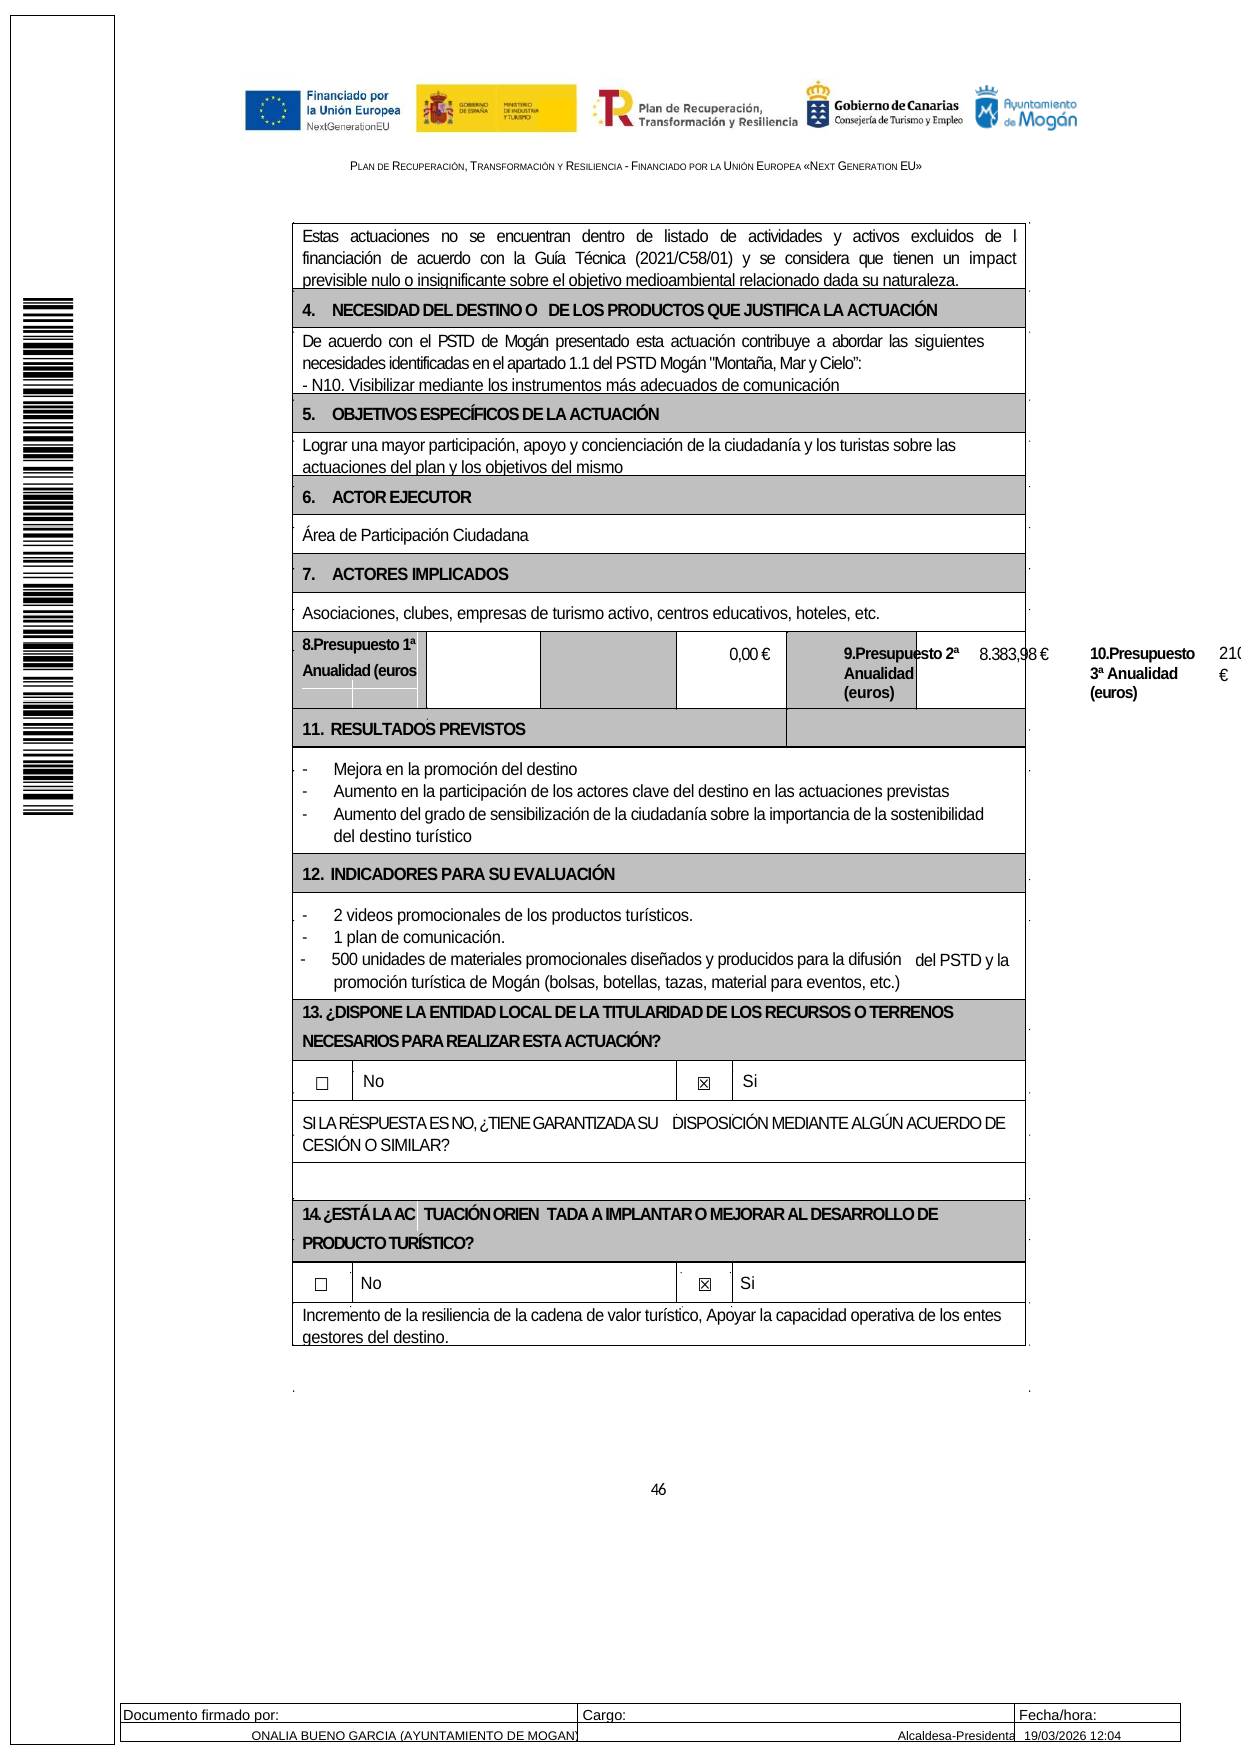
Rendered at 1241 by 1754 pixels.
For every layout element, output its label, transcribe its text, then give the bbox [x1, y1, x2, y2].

table_cell ☐ [302, 1263, 352, 1302]
table_cell ONALIA BUENO GARCIA (AYUNTAMIENTO DE MOGAN) [121, 1723, 577, 1741]
table_cell [732, 554, 787, 592]
table_cell [1017, 1201, 1025, 1261]
table_cell [667, 515, 676, 553]
table_cell [787, 1061, 796, 1100]
table_cell No [353, 1263, 417, 1302]
table_cell [676, 1231, 732, 1261]
table_cell [550, 1163, 667, 1200]
table_cell [293, 1201, 302, 1261]
table_cell [418, 1061, 426, 1100]
table_cell [667, 632, 676, 708]
table_cell Si [733, 1061, 787, 1100]
table_cell [907, 394, 916, 432]
table_cell [732, 515, 787, 553]
picture [21, 296, 75, 818]
table_cell PRODUCTO TURÍSTICO? [302, 1231, 541, 1261]
table_cell [676, 554, 732, 592]
table_cell Incremento de la resiliencia de la cadena de valor turístico, Apoyar la capacidad operativa de los entes gestores del destino. [302, 1303, 1017, 1345]
table_cell [916, 1163, 1017, 1200]
table_cell [667, 854, 676, 892]
table_cell 7. ACTORES IMPLICADOS [302, 554, 541, 592]
table_cell [787, 1231, 796, 1261]
table_cell [732, 476, 787, 514]
table_cell [541, 1263, 550, 1302]
table_cell [302, 689, 352, 708]
table_header Fecha/hora: [1015, 1704, 1180, 1722]
table_cell [796, 554, 907, 592]
table_header [1017, 224, 1025, 288]
table_cell [293, 476, 302, 514]
table_cell [1017, 1303, 1025, 1345]
table_cell [293, 854, 302, 892]
table_cell [1017, 593, 1025, 631]
table_cell [916, 1061, 1017, 1100]
table_cell [916, 554, 1017, 592]
table_cell Lograr una mayor participación, apoyo y concienciación de la ciudadanía y los turistas sobre las actuaciones del plan y los objetivos del mismo [302, 433, 1017, 475]
table_cell [541, 709, 550, 746]
table_cell [796, 1163, 907, 1200]
table_cell [550, 709, 667, 746]
table_cell [676, 709, 732, 746]
table_cell [907, 1163, 916, 1200]
table_cell [426, 1061, 541, 1100]
table_cell [1017, 554, 1025, 592]
table_cell [550, 680, 667, 708]
table_cell [1017, 289, 1025, 327]
table_cell [1017, 476, 1025, 514]
table_cell ☒ [677, 1061, 732, 1100]
table_cell 11. RESULTADOS PREVISTOS [302, 709, 541, 746]
table_cell [667, 1163, 676, 1200]
table_cell [916, 709, 1017, 746]
table_cell De acuerdo con el PSTD de Mogán presentado esta actuación contribuye a abordar las siguientes necesidades identificadas en el apartado 1.1 del PSTD Mogán "Montaña, Mar y Cielo”: - N10. Visibilizar mediante los instrumentos más adecuados de comunicación [302, 328, 1017, 393]
table_cell [1017, 748, 1025, 853]
table_cell [293, 1263, 302, 1302]
table_cell [293, 515, 302, 553]
table_cell TUACIÓN ORIEN [418, 1201, 541, 1231]
table_cell [541, 1061, 550, 1100]
table_cell [541, 1163, 550, 1200]
table_cell [732, 709, 786, 746]
table_cell [796, 1231, 907, 1261]
table_cell [293, 394, 302, 432]
table_cell [293, 328, 302, 393]
table_cell [1017, 1061, 1025, 1100]
table_cell [796, 1263, 907, 1302]
table_cell del PSTD y la [907, 893, 1017, 999]
table_cell [550, 554, 667, 592]
table_cell [293, 289, 302, 327]
table_cell [796, 709, 907, 746]
table_cell [787, 1163, 796, 1200]
table_cell [907, 476, 916, 514]
table_cell [1017, 854, 1025, 892]
table_cell [796, 680, 907, 708]
table_cell [916, 1231, 1017, 1261]
table_cell 14. ¿ESTÁ LA AC [302, 1201, 417, 1231]
table_cell [796, 1030, 907, 1060]
table_cell [796, 1061, 907, 1100]
table_cell [1017, 1000, 1025, 1060]
table_cell [732, 854, 787, 892]
table_cell [787, 515, 796, 553]
picture [229, 78, 969, 138]
table_cell [676, 1163, 732, 1200]
table_cell [796, 394, 907, 432]
table_cell [293, 554, 302, 592]
table_cell [1017, 394, 1025, 432]
table_cell No [353, 1061, 417, 1100]
table_cell [916, 1263, 1017, 1302]
table_cell [293, 1061, 302, 1100]
table_cell [550, 1061, 667, 1100]
table_cell [787, 394, 796, 432]
table_header Documento firmado por: [121, 1704, 577, 1722]
table_cell [732, 632, 786, 708]
table_cell [550, 476, 667, 514]
table_cell [907, 554, 916, 592]
table_cell [916, 515, 1017, 553]
table_header Cargo: [578, 1704, 1014, 1722]
table_cell [907, 1263, 916, 1302]
table_cell [677, 632, 732, 708]
table_cell [541, 632, 550, 708]
table_cell [550, 1231, 667, 1261]
table_cell [732, 394, 787, 432]
table_cell [732, 1231, 787, 1261]
table_cell [667, 554, 676, 592]
table_cell [427, 632, 540, 708]
table_cell [916, 394, 1017, 432]
table_cell [796, 515, 907, 553]
table_cell Área de Participación Ciudadana [302, 515, 541, 553]
table_cell [907, 1061, 916, 1100]
table_cell [293, 632, 302, 708]
table_cell [916, 854, 1017, 892]
table_cell [787, 709, 796, 746]
table_cell 5. OBJETIVOS ESPECÍFICOS DE LA ACTUACIÓN [302, 394, 667, 432]
table_cell [667, 476, 676, 514]
table_cell [787, 476, 796, 514]
table_cell [293, 709, 302, 746]
table_cell 12. INDICADORES PARA SU EVALUACIÓN [302, 854, 667, 892]
table_cell [1017, 433, 1025, 475]
table_cell [426, 1163, 541, 1200]
table_cell [293, 1101, 302, 1162]
table_cell ☒ [677, 1263, 732, 1302]
table_cell [293, 1163, 302, 1200]
table_cell [787, 1030, 796, 1060]
table_cell [1017, 328, 1025, 393]
table_cell 6. ACTOR EJECUTOR [302, 476, 541, 514]
table_cell [541, 476, 550, 514]
table_cell [541, 515, 550, 553]
table_cell 2 videos promocionales de los productos turísticos. 1 plan de comunicación. 500 unidades de materiales promocionales diseñados y producidos para la difusión promoción turística de Mogán (bolsas, botellas, tazas, material para eventos, etc.) [302, 893, 907, 999]
table_cell DE LOS PRODUCTOS QUE JUSTIFICA LA ACTUACIÓN [541, 289, 1017, 327]
table_cell 19/03/2026 12:04 [1015, 1723, 1180, 1741]
table_header Estas actuaciones no se encuentran dentro de listado de actividades y activos excluidos de la financiación de acuerdo con la Guía Técnica (2021/C58/01) y se considera que tienen un impacto previsible nulo o insignificante sobre el objetivo medioambiental relacionado dada su naturaleza. [302, 224, 1017, 288]
table_cell [550, 660, 667, 680]
table_cell NECESARIOS PARA REALIZAR ESTA ACTUACIÓN? [302, 1030, 667, 1060]
table_cell 4. NECESIDAD DEL DESTINO O [302, 289, 541, 327]
table_cell Mejora en la promoción del destino Aumento en la participación de los actores clave del destino en las actuaciones previstas Aumento del grado de sensibilización de la ciudadanía sobre la importancia de la sostenibilidad del destino turístico [302, 748, 1017, 853]
table_cell [667, 1061, 676, 1100]
table_cell [293, 593, 302, 631]
table_cell [917, 632, 1017, 708]
table_cell Alcaldesa-Presidenta [578, 1723, 1014, 1741]
table_cell [907, 1231, 916, 1261]
table_cell [550, 632, 667, 660]
table_cell [667, 1030, 676, 1060]
table_cell [550, 515, 667, 553]
table_cell Si [733, 1263, 787, 1302]
text 46 [651, 1481, 1188, 1499]
table_cell [796, 632, 907, 660]
table_cell [676, 476, 732, 514]
table_cell [426, 1263, 541, 1302]
table_cell [796, 854, 907, 892]
table_cell [1017, 709, 1025, 746]
table_cell [667, 1231, 676, 1261]
table_cell TADA A IMPLANTAR O MEJORAR AL DESARROLLO DE [541, 1201, 1017, 1231]
table_cell [907, 515, 916, 553]
table_cell [732, 1030, 787, 1060]
table_cell Asociaciones, clubes, empresas de turismo activo, centros educativos, hoteles, etc. [302, 593, 907, 631]
table_cell [418, 632, 426, 708]
table_cell [907, 709, 916, 746]
table_cell [907, 854, 916, 892]
table_cell 8.Presupuesto 1ª [302, 632, 417, 660]
table_cell [353, 680, 417, 688]
table_cell [916, 1030, 1017, 1060]
table_cell [676, 1030, 732, 1060]
table_cell [796, 476, 907, 514]
table_cell [916, 476, 1017, 514]
table_cell [667, 709, 676, 746]
table_cell [541, 1231, 550, 1261]
table_cell [732, 649, 736, 659]
table_cell [787, 554, 796, 592]
table_cell [907, 593, 916, 631]
table_cell [1017, 1163, 1025, 1200]
table_cell [293, 748, 302, 853]
table_header [293, 224, 302, 288]
text PLAN DE RECUPERACIÓN, TRANSFORMACIÓN Y RESILIENCIA - FINANCIADO POR LA UNIÓN EUROPEA «NEXT GENERATION EU» [350, 157, 1188, 173]
table_cell [667, 1263, 676, 1302]
table_cell [541, 554, 550, 592]
table_cell ☐ [302, 1061, 352, 1100]
table_cell [302, 1163, 352, 1200]
table_cell [293, 1303, 302, 1345]
table_cell [293, 433, 302, 475]
table_cell [907, 1030, 916, 1060]
table_cell [1017, 1263, 1025, 1302]
table_cell [1017, 632, 1025, 708]
table_cell [667, 394, 676, 432]
table_cell SI LA RESPUESTA ES NO, ¿TIENE GARANTIZADA SU CESIÓN O SIMILAR? [302, 1101, 667, 1162]
table_cell [418, 1263, 426, 1302]
table_cell [907, 632, 916, 708]
table_cell [353, 689, 417, 708]
table_cell [732, 1163, 787, 1200]
table_cell [550, 1263, 667, 1302]
table_cell [293, 1000, 302, 1060]
table_cell [676, 394, 732, 432]
table_cell [676, 854, 732, 892]
picture [973, 84, 1078, 133]
table_cell [302, 680, 352, 688]
table_cell [1017, 515, 1025, 553]
table_cell Anualidad (euros [302, 660, 417, 680]
table_cell [796, 660, 907, 680]
table_cell [787, 632, 796, 708]
table_cell [418, 1163, 426, 1200]
table_cell [1017, 1101, 1025, 1162]
table_cell 13. ¿DISPONE LA ENTIDAD LOCAL DE LA TITULARIDAD DE LOS RECURSOS O TERRENOS [302, 1000, 1017, 1030]
table_cell [353, 1163, 417, 1200]
table_cell [676, 515, 732, 553]
table_cell [1017, 893, 1025, 999]
table_cell [293, 893, 302, 999]
table_cell [787, 854, 796, 892]
table_cell [787, 1263, 796, 1302]
table_cell DISPOSICIÓN MEDIANTE ALGÚN ACUERDO DE [667, 1101, 1017, 1162]
table_cell [916, 593, 1017, 631]
